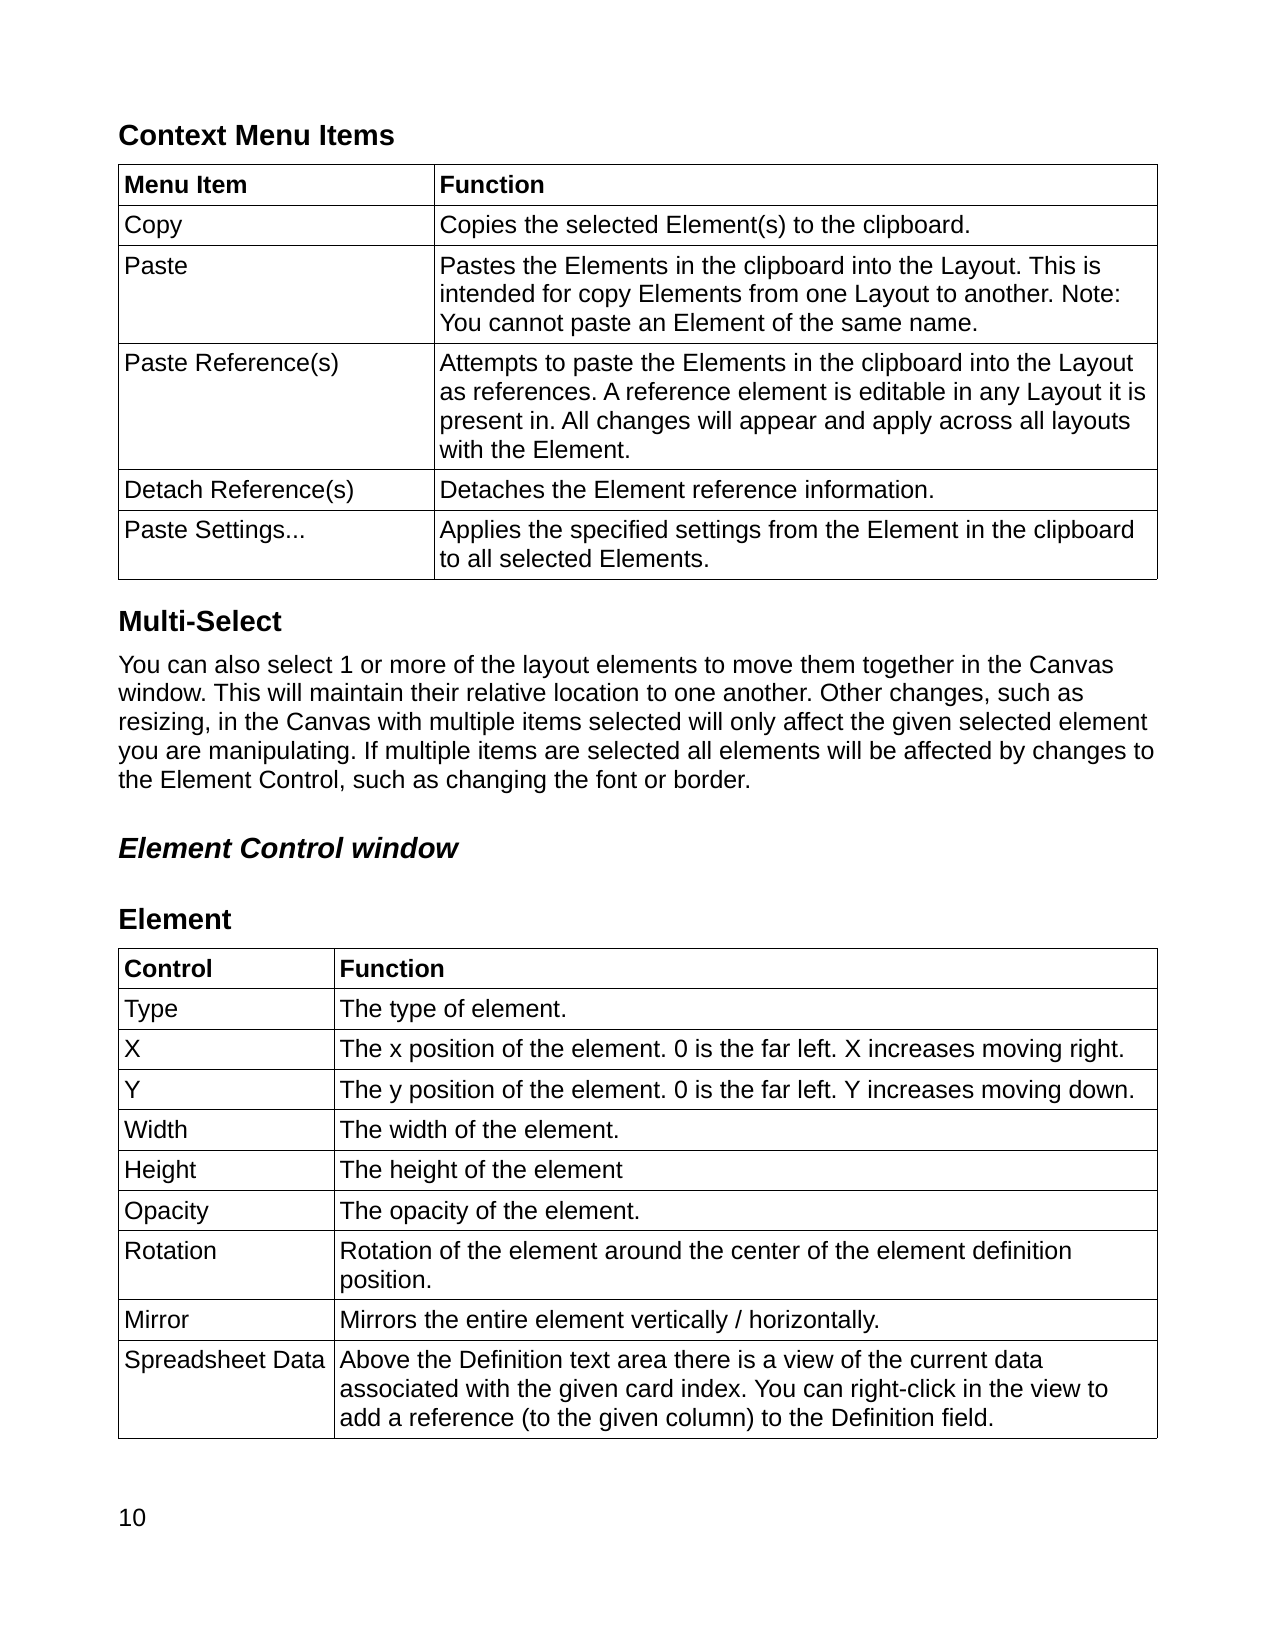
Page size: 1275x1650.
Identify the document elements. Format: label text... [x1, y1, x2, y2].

table_cell The x position of the element. 0 is the far left. X increases moving right. [335, 1030, 1157, 1069]
table_cell Rotation [119, 1231, 334, 1299]
table_cell Paste Settings... [119, 511, 434, 578]
table_cell Height [119, 1151, 334, 1190]
table_cell The y position of the element. 0 is the far left. Y increases moving down. [335, 1070, 1157, 1109]
table_cell The opacity of the element. [335, 1191, 1157, 1230]
table_cell Applies the specified settings from the Element in the clipboard to all selected Elements. [435, 511, 1157, 578]
table_header Function [335, 949, 1157, 988]
table_cell X [119, 1030, 334, 1069]
subtitle Element Control window [118, 831, 1157, 864]
table_cell Width [119, 1110, 334, 1149]
table_cell Detaches the Element reference information. [435, 470, 1157, 509]
table_cell Above the Definition text area there is a view of the current data associated with the given card index. You can right-click in the view to add a reference (to the given column) to the Definition field. [335, 1341, 1157, 1437]
text You can also select 1 or more of the layout elements to move them together in the Canvas window. This will maintain their relative location to one another. Other changes, such as resizing, in the Canvas with multiple items selected will only affect the given selected element you are manipulating. If multiple items are selected all elements will be affected by changes to the Element Control, such as changing the font or border. [118, 650, 1157, 793]
table_cell Rotation of the element around the center of the element definition position. [335, 1231, 1157, 1299]
table_cell Copy [119, 206, 434, 245]
table_cell Spreadsheet Data [119, 1341, 334, 1437]
subtitle Multi-Select [118, 604, 1157, 637]
table_cell The height of the element [335, 1151, 1157, 1190]
table_header Function [435, 165, 1157, 204]
table_header Menu Item [119, 165, 434, 204]
table_cell Detach Reference(s) [119, 470, 434, 509]
table_cell The type of element. [335, 989, 1157, 1029]
table_cell Attempts to paste the Elements in the clipboard into the Layout as references. A reference element is editable in any Layout it is present in. All changes will appear and apply across all layouts with the Element. [435, 344, 1157, 469]
table_cell Mirrors the entire element vertically / horizontally. [335, 1300, 1157, 1339]
subtitle Element [118, 902, 1157, 936]
table_cell Type [119, 989, 334, 1029]
table_cell Pastes the Elements in the clipboard into the Layout. This is intended for copy Elements from one Layout to another. Note: You cannot paste an Element of the same name. [435, 246, 1157, 343]
table_header Control [119, 949, 334, 988]
table_cell Copies the selected Element(s) to the clipboard. [435, 206, 1157, 245]
table_cell Y [119, 1070, 334, 1109]
table_cell The width of the element. [335, 1110, 1157, 1149]
subtitle Context Menu Items [118, 118, 1157, 152]
table_cell Mirror [119, 1300, 334, 1339]
table_cell Paste [119, 246, 434, 343]
table_cell Paste Reference(s) [119, 344, 434, 469]
table_cell Opacity [119, 1191, 334, 1230]
